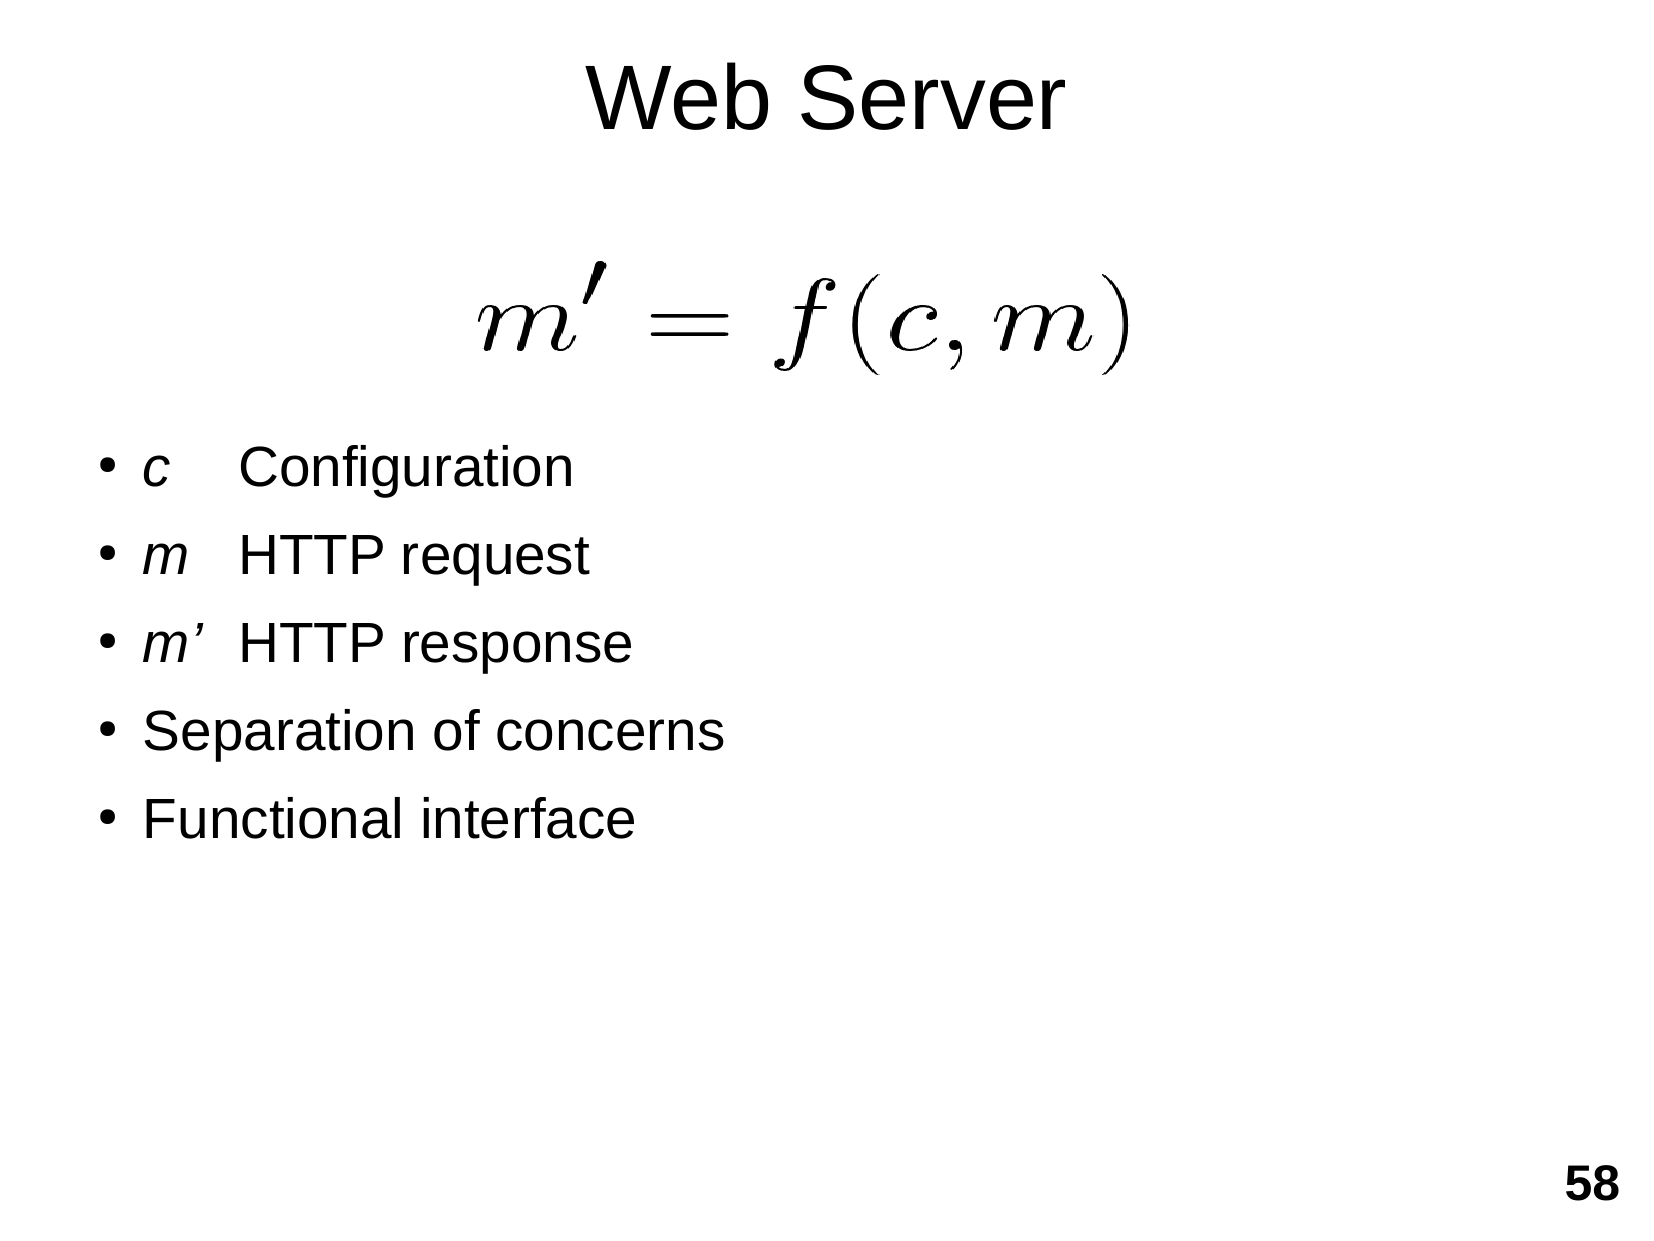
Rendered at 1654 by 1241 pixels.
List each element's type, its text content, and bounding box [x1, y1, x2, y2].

list c Configuration m HTTP request m’ HTTP response Separation of concerns Functional interface [82, 435, 1571, 856]
picture [477, 260, 1130, 376]
title Web Server [82, 15, 1571, 181]
